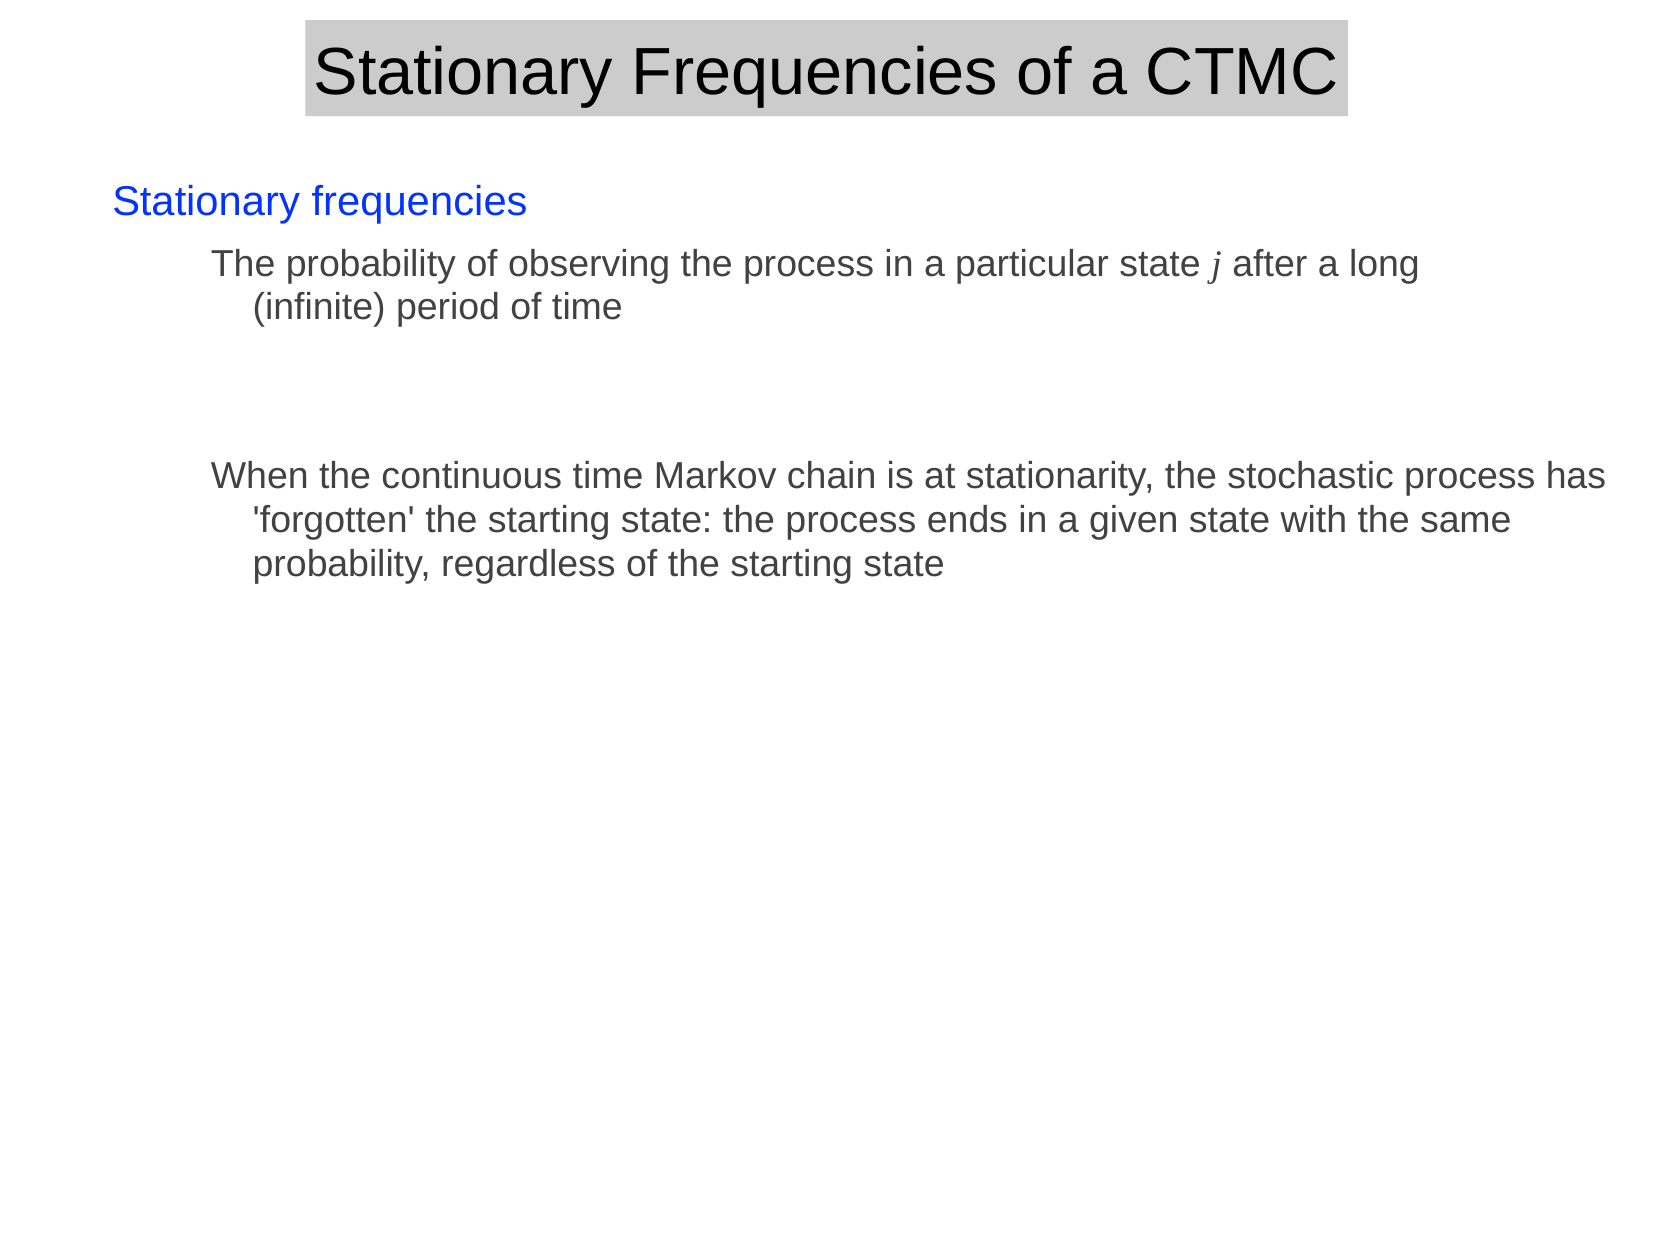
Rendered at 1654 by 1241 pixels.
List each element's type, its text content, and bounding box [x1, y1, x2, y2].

text_box Stationary Frequencies of a CTMC [305, 20, 1348, 117]
text_box Stationary frequencies [103, 165, 1407, 233]
text_box When the continuous time Markov chain is at stationarity, the stochastic process has 'forgotten' the starting state: the process ends in a given state with the same probability, regardless of the starting state [202, 444, 1626, 593]
text_box The probability of observing the process in a particular state j after a long (infinite) period of time [202, 231, 1439, 336]
